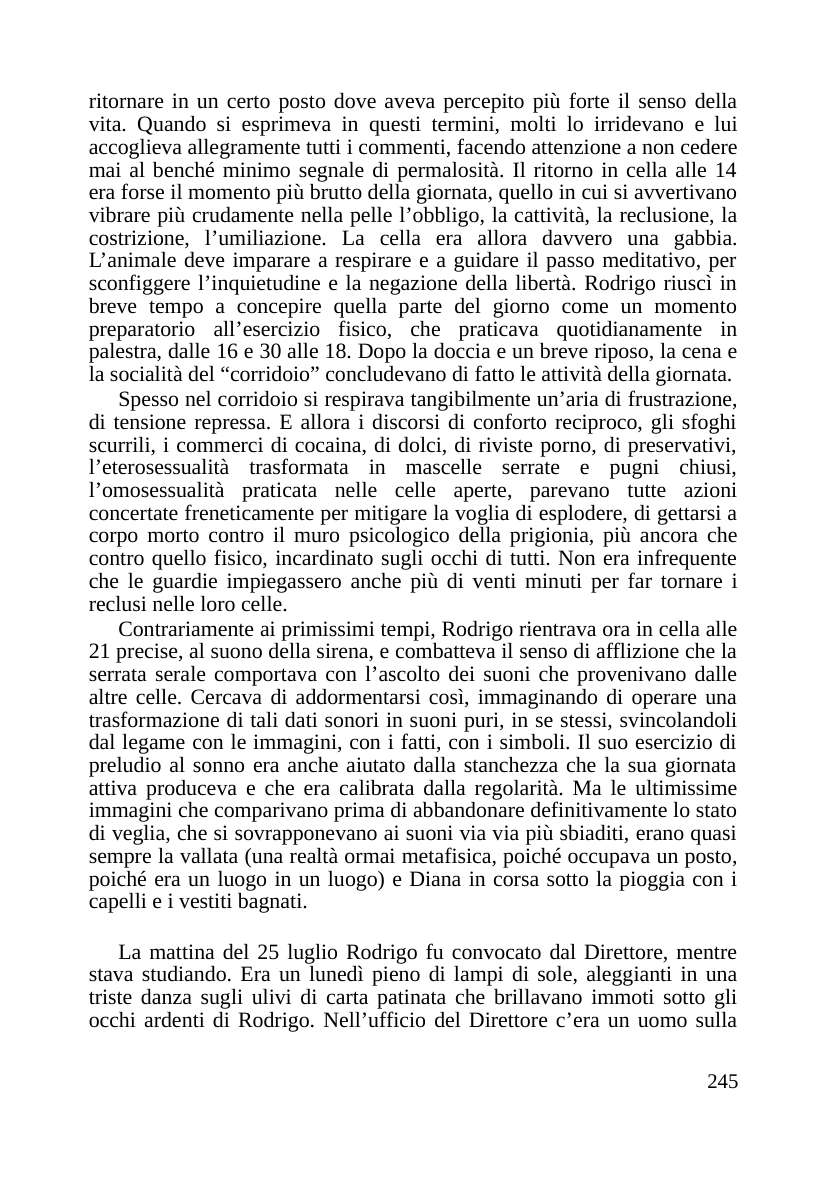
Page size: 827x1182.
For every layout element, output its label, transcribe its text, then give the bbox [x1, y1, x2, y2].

text ritornare in un certo posto dove aveva percepito più forte il senso della vita. Quando si esprimeva in questi termini, molti lo irridevano e lui accoglieva allegramente tutti i commenti, facendo attenzione a non cedere mai al benché minimo segnale di permalosità. Il ritorno in cella alle 14 era forse il momento più brutto della giornata, quello in cui si avvertivano vibrare più crudamente nella pelle l’obbligo, la cattività, la reclusione, la costrizione, l’umiliazione. La cella era allora davvero una gabbia. L’animale deve imparare a respirare e a guidare il passo meditativo, per sconfiggere l’inquietudine e la negazione della libertà. Rodrigo riuscì in breve tempo a concepire quella parte del giorno come un momento preparatorio all’esercizio fisico, che praticava quotidianamente in palestra, dalle 16 e 30 alle 18. Dopo la doccia e un breve riposo, la cena e la socialità del “corridoio” concludevano di fatto le attività della giornata. [88, 88, 738, 386]
text Contrariamente ai primissimi tempi, Rodrigo rientrava ora in cella alle 21 precise, al suono della sirena, e combatteva il senso di afflizione che la serrata serale comportava con l’ascolto dei suoni che provenivano dalle altre celle. Cercava di addormentarsi così, immaginando di operare una trasformazione di tali dati sonori in suoni puri, in se stessi, svincolandoli dal legame con le immagini, con i fatti, con i simboli. Il suo esercizio di preludio al sonno era anche aiutato dalla stanchezza che la sua giornata attiva produceva e che era calibrata dalla regolarità. Ma le ultimissime immagini che comparivano prima di abbandonare definitivamente lo stato di veglia, che si sovrapponevano ai suoni via via più sbiaditi, erano quasi sempre la vallata (una realtà ormai metafisica, poiché occupava un posto, poiché era un luogo in un luogo) e Diana in corsa sotto la pioggia con i capelli e i vestiti bagnati. [88, 616, 738, 913]
text La mattina del 25 luglio Rodrigo fu convocato dal Direttore, mentre stava studiando. Era un lunedì pieno di lampi di sole, aleggianti in una triste danza sugli ulivi di carta patinata che brillavano immoti sotto gli occhi ardenti di Rodrigo. Nell’ufficio del Direttore c’era un uomo sulla [88, 939, 738, 1032]
text Spesso nel corridoio si respirava tangibilmente un’aria di frustrazione, di tensione repressa. E allora i discorsi di conforto reciproco, gli sfoghi scurrili, i commerci di cocaina, di dolci, di riviste porno, di preservativi, l’eterosessualità trasformata in mascelle serrate e pugni chiusi, l’omosessualità praticata nelle celle aperte, parevano tutte azioni concertate freneticamente per mitigare la voglia di esplodere, di gettarsi a corpo morto contro il muro psicologico della prigionia, più ancora che contro quello fisico, incardinato sugli occhi di tutti. Non era infrequente che le guardie impiegassero anche più di venti minuti per far tornare i reclusi nelle loro celle. [88, 386, 738, 616]
